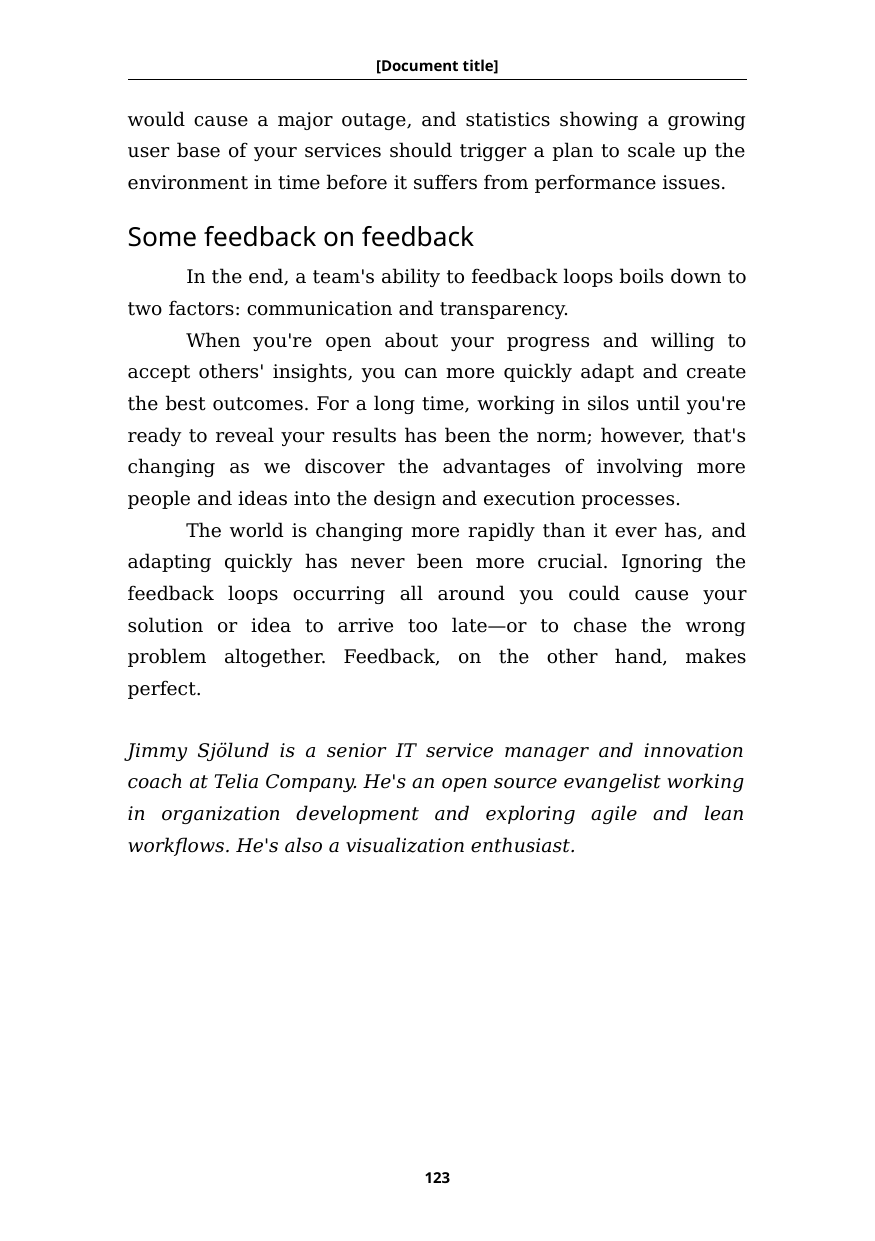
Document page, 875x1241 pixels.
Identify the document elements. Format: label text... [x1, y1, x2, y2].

text would cause a major outage, and statistics showing a growing user base of your services should trigger a plan to scale up the environment in time before it suffers from performance issues. [127, 109, 747, 194]
text When you're open about your progress and willing to accept others' insights, you can more quickly adapt and create the best outcomes. For a long time, working in silos until you're ready to reveal your results has been the norm; however, that's changing as we discover the advantages of involving more people and ideas into the design and execution processes. [127, 330, 747, 510]
text Jimmy Sjölund is a senior IT service manager and innovation coach at Telia Company. He's an open source evangelist working in organization development and exploring agile and lean workflows. He's also a visualization enthusiast. [127, 740, 747, 857]
text The world is changing more rapidly than it ever has, and adapting quickly has never been more crucial. Ignoring the feedback loops occurring all around you could cause your solution or idea to arrive too late—or to chase the wrong problem altogether. Feedback, on the other hand, makes perfect. [127, 520, 747, 700]
text In the end, a team's ability to feedback loops boils down to two factors: communication and transparency. [127, 267, 747, 320]
subtitle Some feedback on feedback [127, 218, 747, 254]
